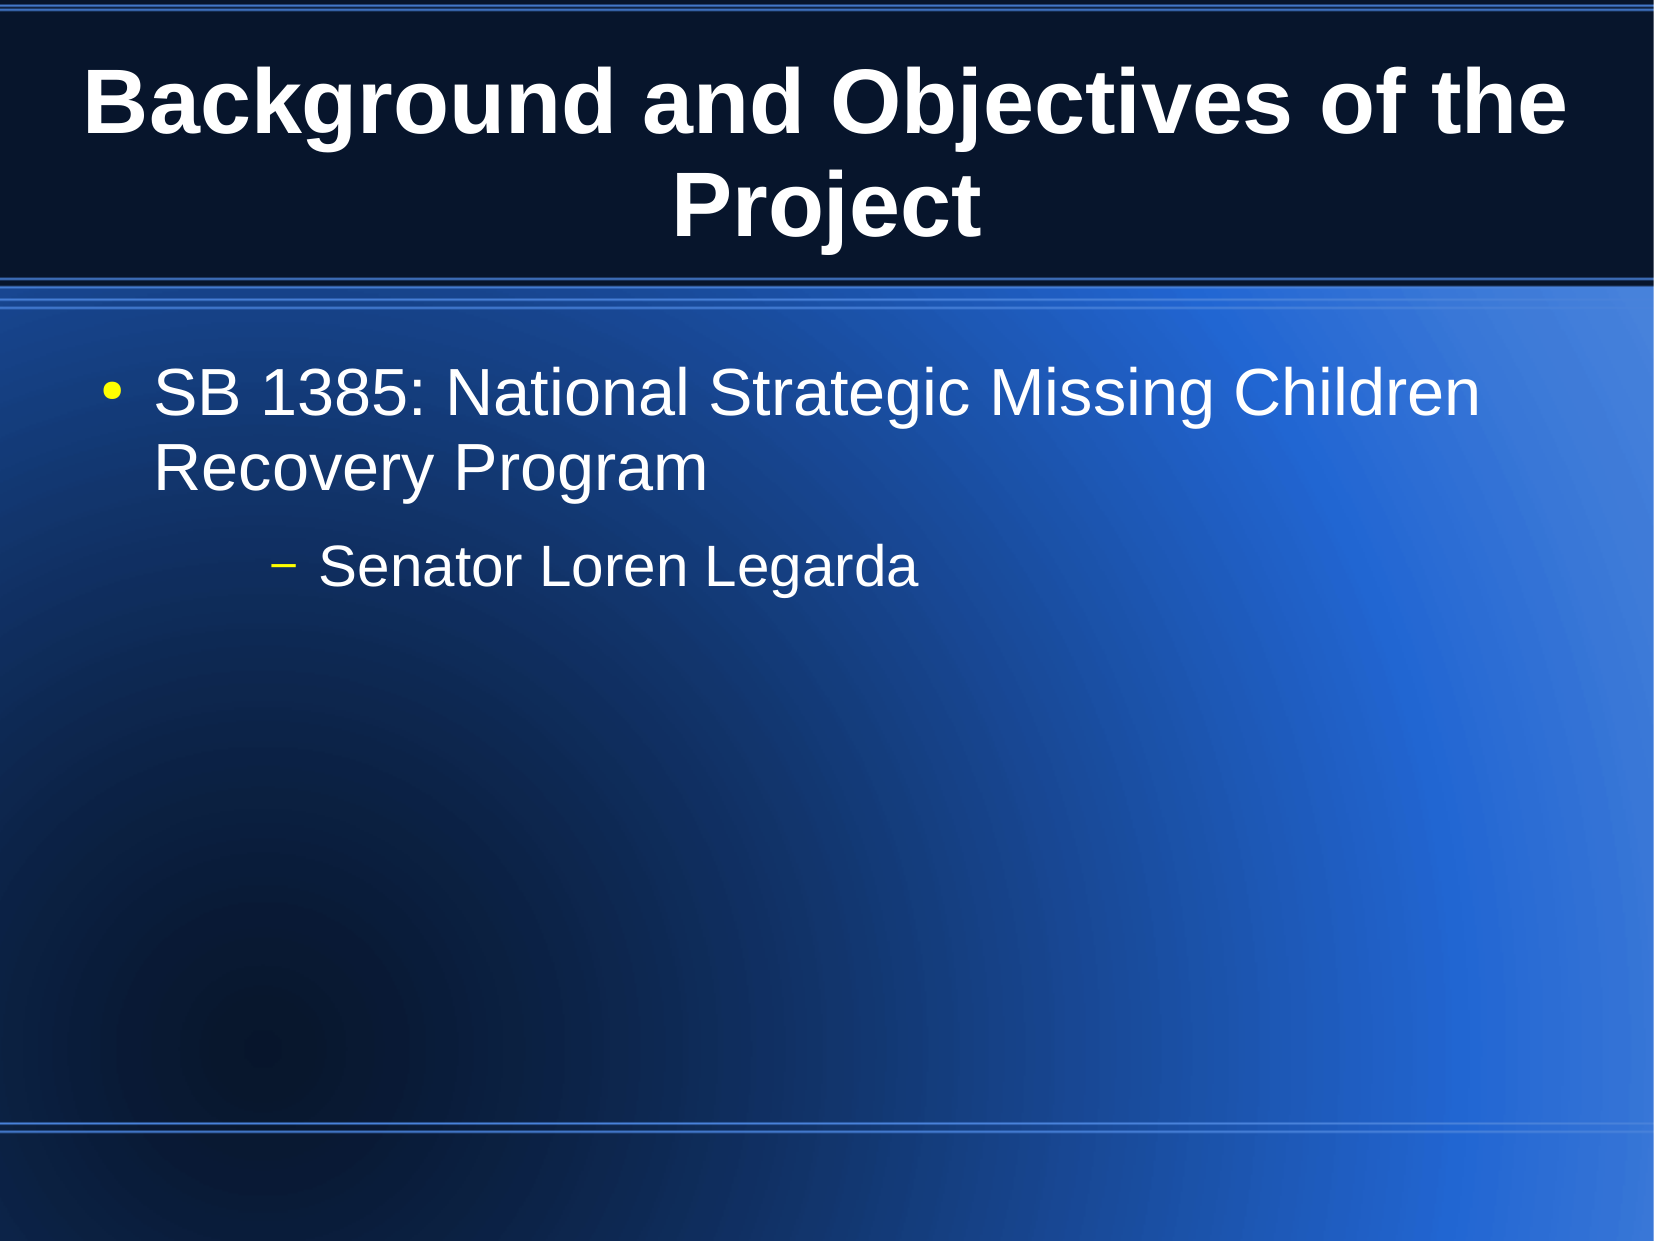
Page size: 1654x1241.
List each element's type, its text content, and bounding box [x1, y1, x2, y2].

list SB 1385: National Strategic Missing Children Recovery Program Senator Loren Legarda [82, 355, 1571, 1058]
title Background and Objectives of the Project [82, 49, 1571, 257]
picture [0, 0, 1654, 1241]
